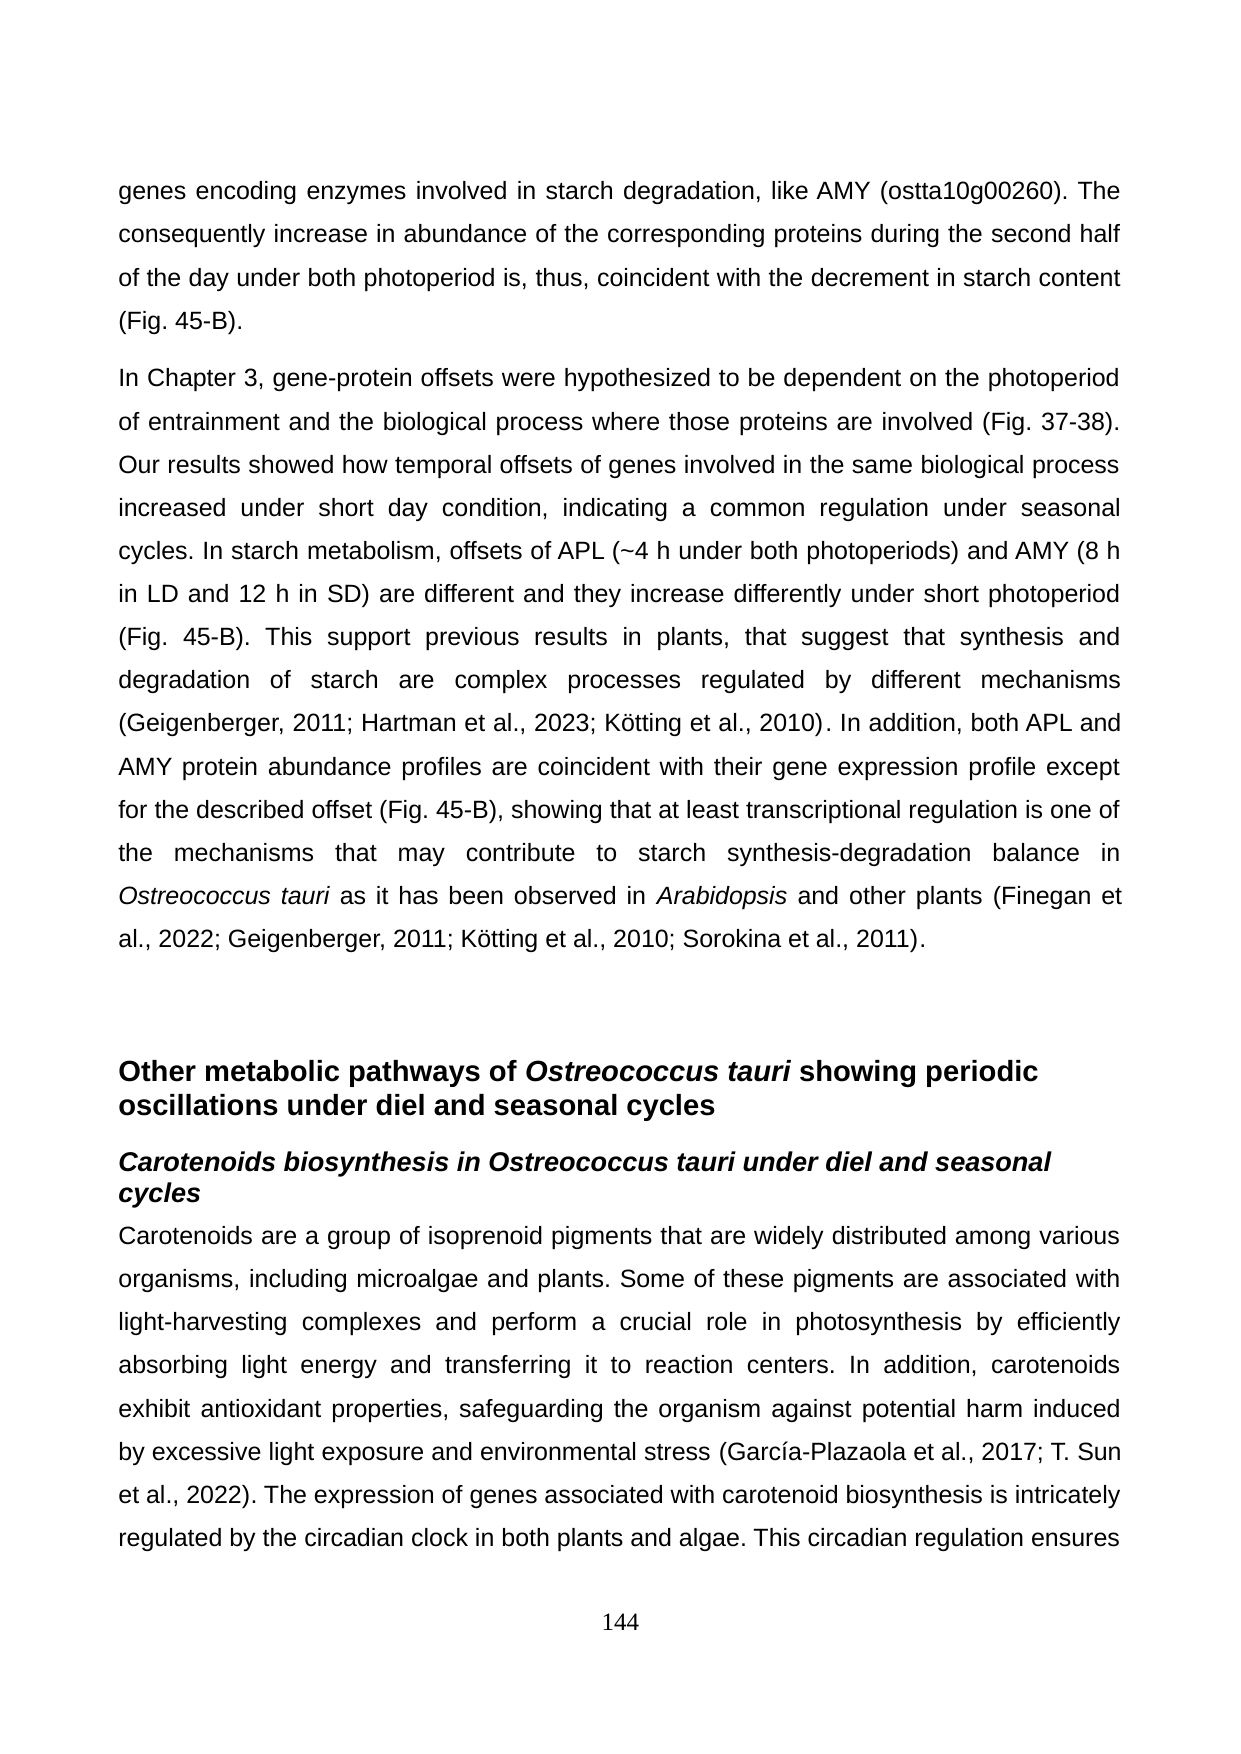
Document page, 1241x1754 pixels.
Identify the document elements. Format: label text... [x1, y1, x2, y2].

subtitle Carotenoids biosynthesis in Ostreococcus tauri under diel and seasonal cycles [118, 1146, 1122, 1209]
subtitle Other metabolic pathways of Ostreococcus tauri showing periodic oscillations under diel and seasonal cycles [118, 1054, 1122, 1121]
text genes encoding enzymes involved in starch degradation, like AMY (ostta10g00260). The consequently increase in abundance of the corresponding proteins during the second half of the day under both photoperiod is, thus, coincident with the decrement in starch content (Fig. 45-B). [118, 176, 1122, 334]
text In Chapter 3, gene-protein offsets were hypothesized to be dependent on the photoperiod of entrainment and the biological process where those proteins are involved (Fig. 37-38). Our results showed how temporal offsets of genes involved in the same biological process increased under short day condition, indicating a common regulation under seasonal cycles. In starch metabolism, offsets of APL (~4 h under both photoperiods) and AMY (8 h in LD and 12 h in SD) are different and they increase differently under short photoperiod (Fig. 45-B). This support previous results in plants, that suggest that synthesis and degradation of starch are complex processes regulated by different mechanisms (Geigenberger, 2011; Hartman et al., 2023; Kötting et al., 2010)⁠⁠. In addition, both APL and AMY protein abundance profiles are coincident with their gene expression profile except for the described offset (Fig. 45-B), showing that at least transcriptional regulation is one of the mechanisms that may contribute to starch synthesis-degradation balance in Ostreococcus tauri as it has been observed in Arabidopsis and other plants (Finegan et al., 2022; Geigenberger, 2011; Kötting et al., 2010; Sorokina et al., 2011)⁠. [118, 363, 1122, 953]
text Carotenoids are a group of isoprenoid pigments that are widely distributed among various organisms, including microalgae and plants. Some of these pigments are associated with light-harvesting complexes and perform a crucial role in photosynthesis by efficiently absorbing light energy and transferring it to reaction centers. In addition, carotenoids exhibit antioxidant properties, safeguarding the organism against potential harm induced by excessive light exposure and environmental stress (García-Plazaola et al., 2017; T. Sun et al., 2022)⁠. The expression of genes associated with carotenoid biosynthesis is intricately regulated by the circadian clock in both plants and algae. This circadian regulation ensures [118, 1221, 1122, 1552]
